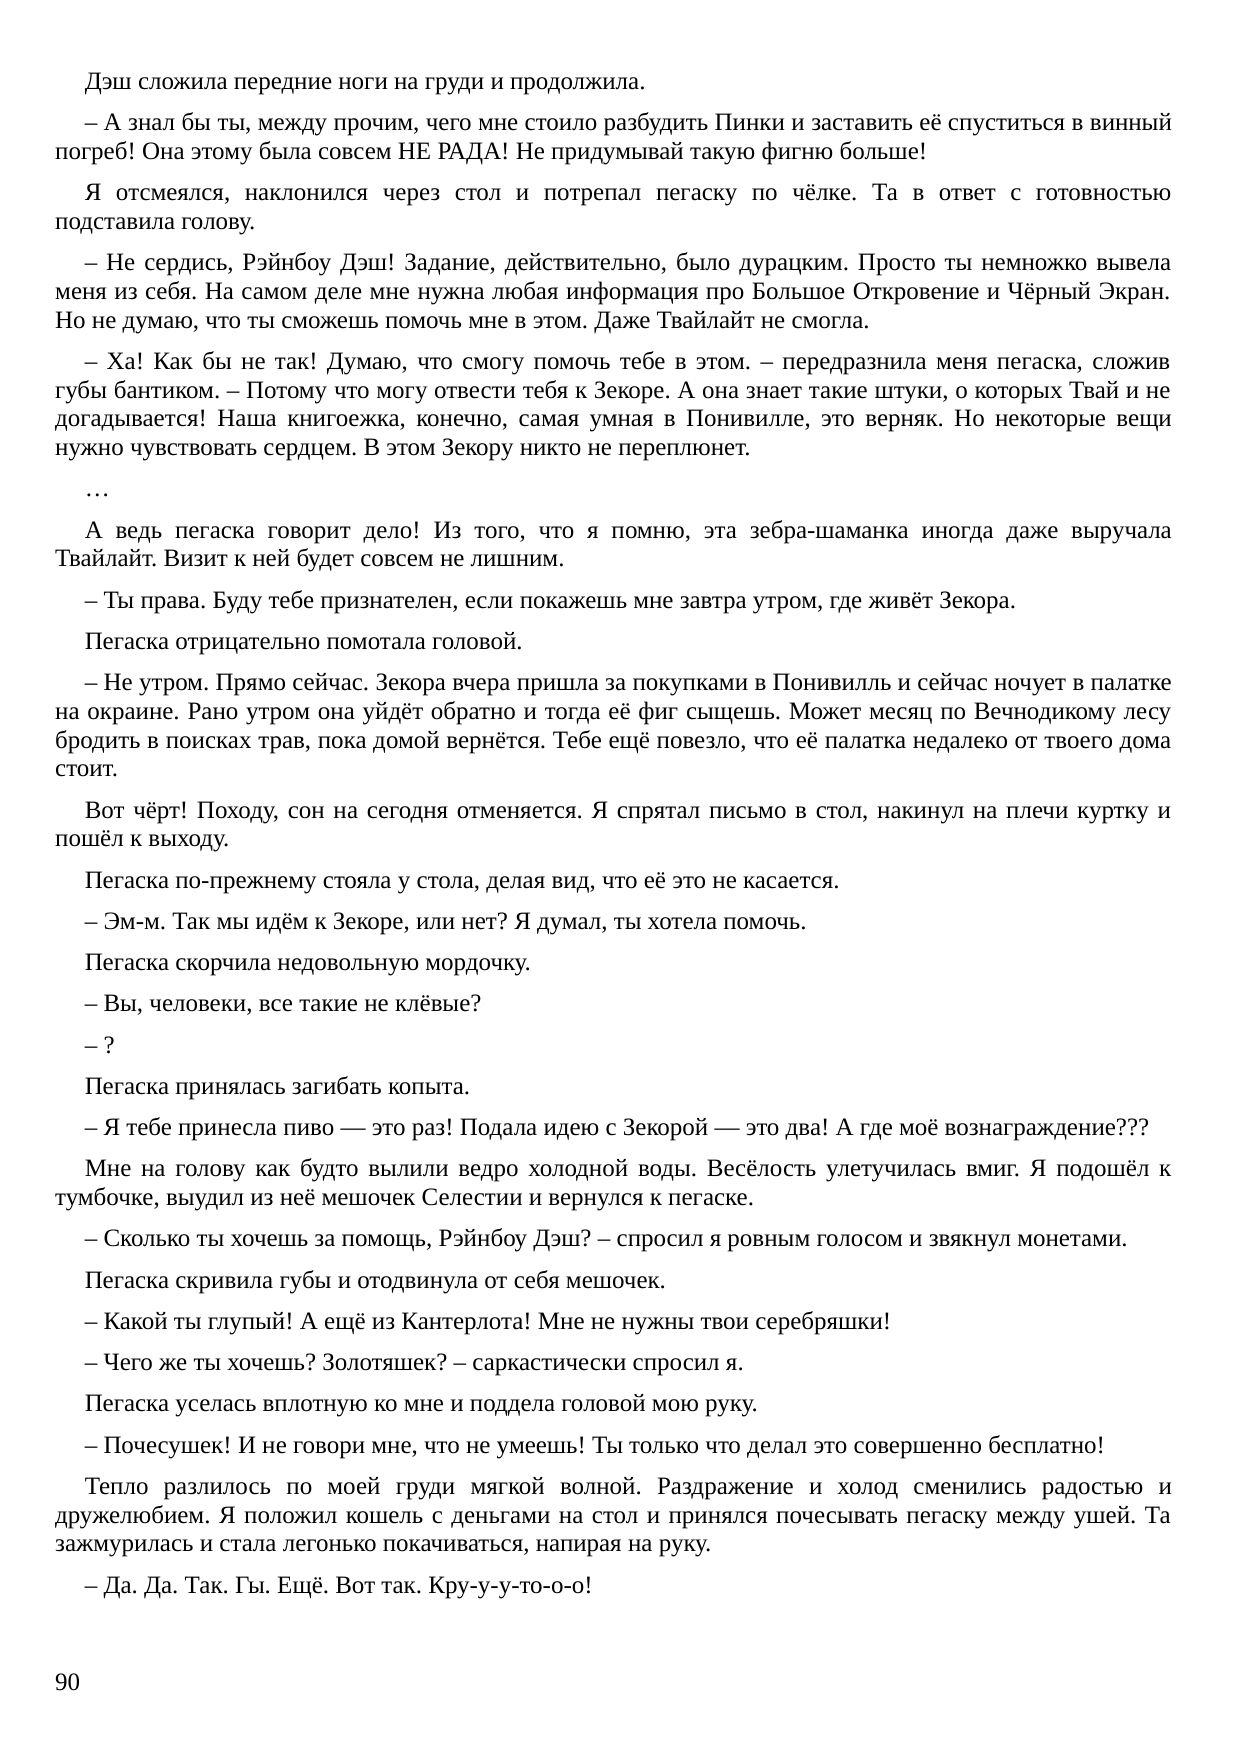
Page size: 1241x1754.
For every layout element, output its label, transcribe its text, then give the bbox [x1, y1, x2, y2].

text Пегаска по-прежнему стояла у стола, делая вид, что её это не касается. [55, 865, 1173, 893]
text – Не утром. Прямо сейчас. Зекора вчера пришла за покупками в Понивилль и сейчас ночует в палатке на окраине. Рано утром она уйдёт обратно и тогда её фиг сыщешь. Может месяц по Вечнодикому лесу бродить в поисках трав, пока домой вернётся. Тебе ещё повезло, что её палатка недалеко от твоего дома стоит. [55, 667, 1173, 782]
text Пегаска уселась вплотную ко мне и поддела головой мою руку. [55, 1388, 1173, 1417]
text Тепло разлилось по моей груди мягкой волной. Раздражение и холод сменились радостью и дружелюбием. Я положил кошель с деньгами на стол и принялся почесывать пегаску между ушей. Та зажмурилась и стала легонько покачиваться, напирая на руку. [55, 1471, 1173, 1557]
text – ? [55, 1030, 1173, 1058]
text – Да. Да. Так. Гы. Ещё. Вот так. Кру-у-у-то-о-о! [55, 1570, 1173, 1598]
text – Почесушек! И не говори мне, что не умеешь! Ты только что делал это совершенно бесплатно! [55, 1430, 1173, 1458]
text … [55, 473, 1173, 502]
text Вот чёрт! Походу, сон на сегодня отменяется. Я спрятал письмо в стол, накинул на плечи куртку и пошёл к выходу. [55, 795, 1173, 852]
text – Не сердись, Рэйнбоу Дэш! Задание, действительно, было дурацким. Просто ты немножко вывела меня из себя. На самом деле мне нужна любая информация про Большое Откровение и Чёрный Экран. Но не думаю, что ты сможешь помочь мне в этом. Даже Твайлайт не смогла. [55, 247, 1173, 333]
text А ведь пегаска говорит дело! Из того, что я помню, эта зебра-шаманка иногда даже выручала Твайлайт. Визит к ней будет совсем не лишним. [55, 515, 1173, 572]
text Пегаска принялась загибать копыта. [55, 1071, 1173, 1100]
text Пегаска скорчила недовольную мордочку. [55, 947, 1173, 976]
text – Какой ты глупый! А ещё из Кантерлота! Мне не нужны твои серебряшки! [55, 1306, 1173, 1335]
text – Ха! Как бы не так! Думаю, что смогу помочь тебе в этом. – передразнила меня пегаска, сложив губы бантиком. – Потому что могу отвести тебя к Зекоре. А она знает такие штуки, о которых Твай и не догадывается! Наша книгоежка, конечно, самая умная в Понивилле, это верняк. Но некоторые вещи нужно чувствовать сердцем. В этом Зекору никто не переплюнет. [55, 346, 1173, 461]
text – Чего же ты хочешь? Золотяшек? – саркастически спросил я. [55, 1347, 1173, 1376]
text – А знал бы ты, между прочим, чего мне стоило разбудить Пинки и заставить её спуститься в винный погреб! Она этому была совсем НЕ РАДА! Не придумывай такую фигню больше! [55, 107, 1173, 165]
text – Сколько ты хочешь за помощь, Рэйнбоу Дэш? – спросил я ровным голосом и звякнул монетами. [55, 1223, 1173, 1252]
text Я отсмеялся, наклонился через стол и потрепал пегаску по чёлке. Та в ответ с готовностью подставила голову. [55, 177, 1173, 235]
text Мне на голову как будто вылили ведро холодной воды. Весёлость улетучилась вмиг. Я подошёл к тумбочке, выудил из неё мешочек Селестии и вернулся к пегаске. [55, 1153, 1173, 1211]
text Пегаска скривила губы и отодвинула от себя мешочек. [55, 1265, 1173, 1293]
text Дэш сложила передние ноги на груди и продолжила. [55, 66, 1173, 95]
text Пегаска отрицательно помотала головой. [55, 626, 1173, 655]
text – Я тебе принесла пиво — это раз! Подала идею с Зекорой — это два! А где моё вознаграждение??? [55, 1112, 1173, 1141]
text – Эм-м. Так мы идём к Зекоре, или нет? Я думал, ты хотела помочь. [55, 906, 1173, 935]
text – Ты права. Буду тебе признателен, если покажешь мне завтра утром, где живёт Зекора. [55, 585, 1173, 613]
text – Вы, человеки, все такие не клёвые? [55, 988, 1173, 1017]
